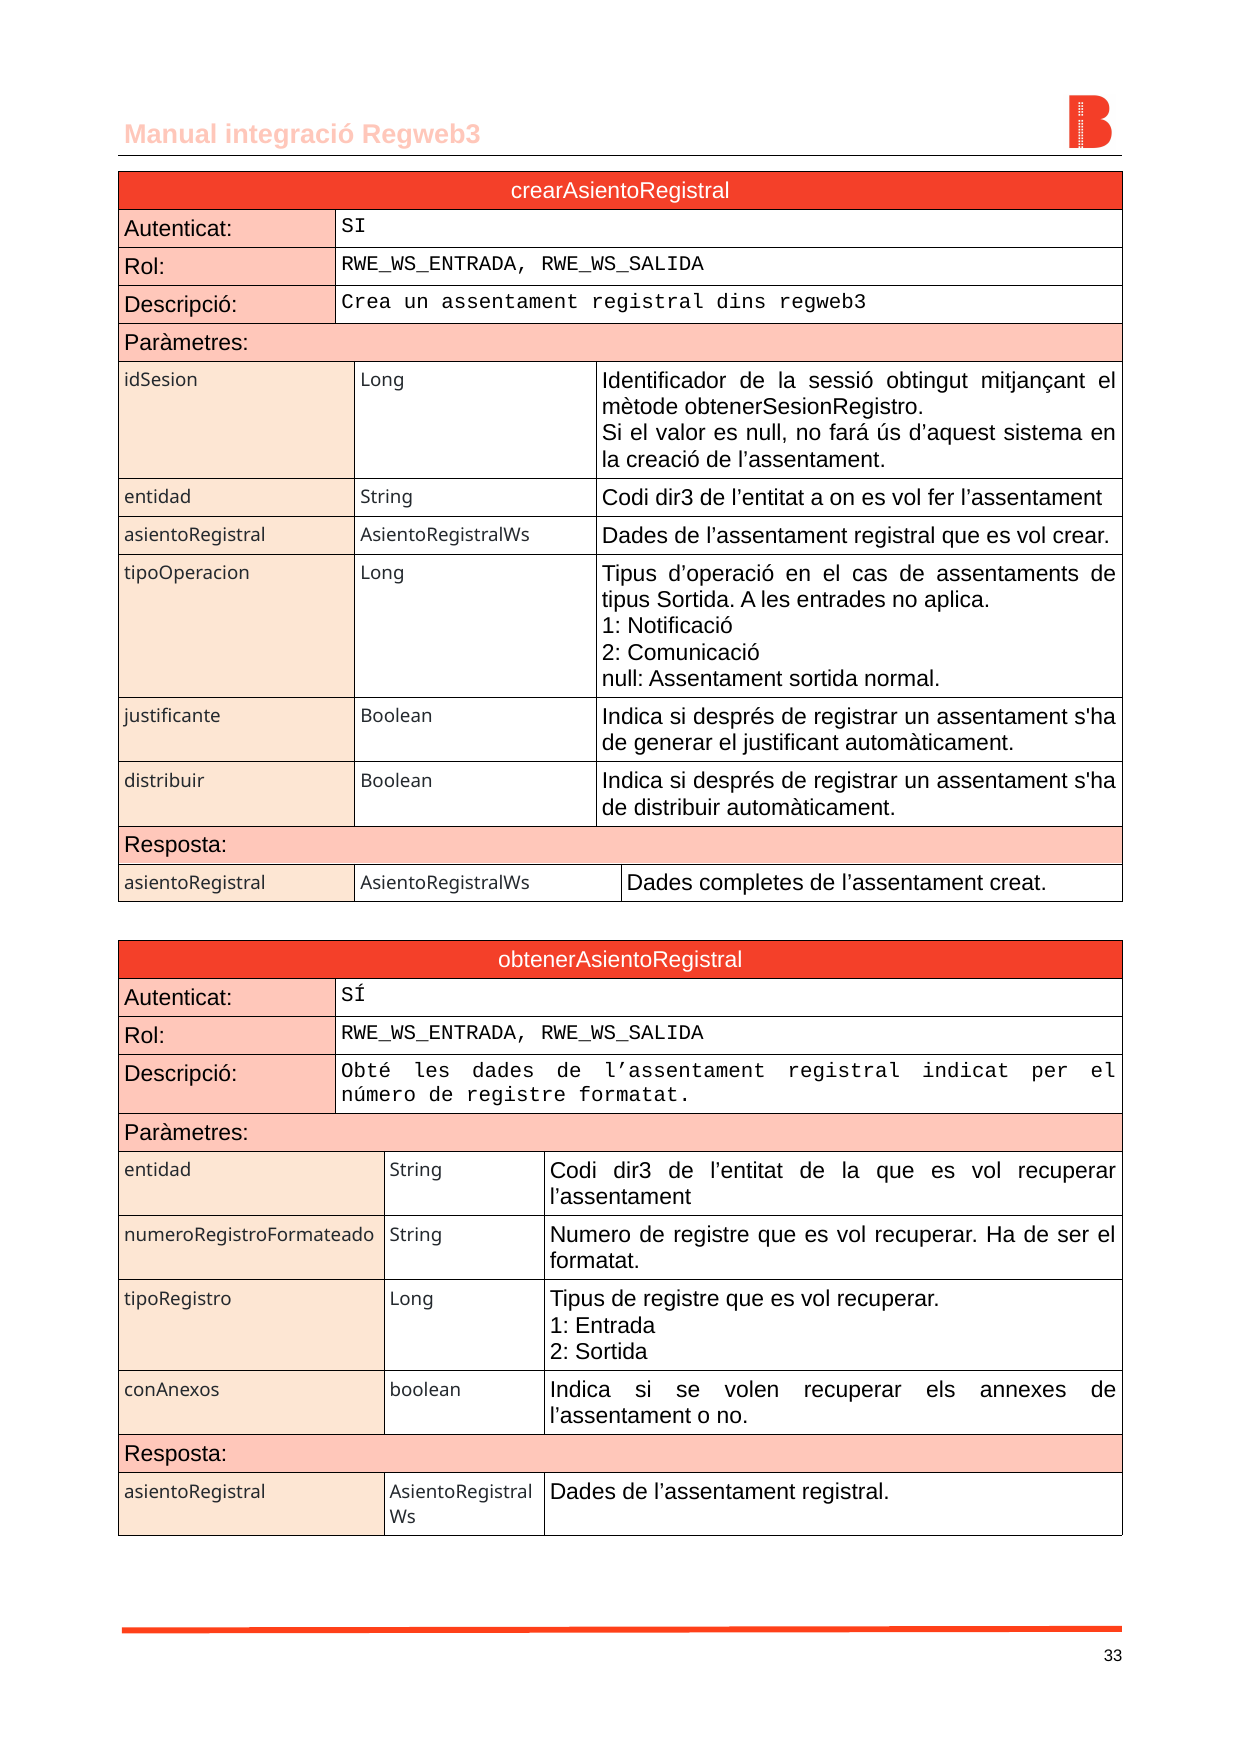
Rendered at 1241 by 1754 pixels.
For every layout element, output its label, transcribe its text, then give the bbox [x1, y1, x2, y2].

table_cell Paràmetres: [119, 1114, 1122, 1151]
table_cell tipoOperacion [119, 555, 354, 697]
table_cell Boolean [355, 698, 596, 761]
table_cell Long [355, 555, 596, 697]
table_cell Rol: [119, 248, 335, 285]
table_cell distribuir [119, 762, 354, 826]
table_cell String [385, 1152, 544, 1215]
table_cell String [385, 1216, 544, 1279]
table_cell Codi dir3 de l’entitat a on es vol fer l’assentament [597, 479, 1122, 516]
table_header obtenerAsientoRegistral [119, 941, 1122, 978]
table_cell Paràmetres: [119, 324, 1122, 361]
table_header crearAsientoRegistral [119, 172, 1122, 209]
table_cell AsientoRegistralWs [385, 1473, 544, 1535]
table_cell Identificador de la sessió obtingut mitjançant el mètode obtenerSesionRegistro. Si el valor es null, no fará ús d’aquest sistema en la creació de l’assentament. [597, 362, 1122, 478]
table_cell idSesion [119, 362, 354, 478]
table_cell entidad [119, 479, 354, 516]
table_cell Descripció: [119, 1055, 335, 1113]
table_cell SÍ [336, 979, 1122, 1016]
table_cell Descripció: [119, 286, 335, 323]
table_cell numeroRegistroFormateado [119, 1216, 384, 1279]
table_cell Crea un assentament registral dins regweb3 [336, 286, 1122, 323]
table_cell Dades de l’assentament registral. [545, 1473, 1122, 1535]
table_cell Rol: [119, 1017, 335, 1054]
table_cell entidad [119, 1152, 384, 1215]
table_cell Indica si després de registrar un assentament s'ha de distribuir automàticament. [597, 762, 1122, 826]
table_cell AsientoRegistralWs [355, 865, 621, 901]
table_cell Indica si se volen recuperar els annexes de l’assentament o no. [545, 1371, 1122, 1434]
table_cell Dades de l’assentament registral que es vol crear. [597, 517, 1122, 554]
table_cell conAnexos [119, 1371, 384, 1434]
table_cell String [355, 479, 596, 516]
table_cell Indica si després de registrar un assentament s'ha de generar el justificant automàticament. [597, 698, 1122, 761]
table_cell Tipus d’operació en el cas de assentaments de tipus Sortida. A les entrades no aplica. 1: Notificació 2: Comunicació null: Assentament sortida normal. [597, 555, 1122, 697]
table_cell SI [336, 210, 1122, 247]
table_cell boolean [385, 1371, 544, 1434]
table_cell RWE_WS_ENTRADA, RWE_WS_SALIDA [336, 248, 1122, 285]
table_cell Tipus de registre que es vol recuperar. 1: Entrada 2: Sortida [545, 1280, 1122, 1370]
table_cell Dades completes de l’assentament creat. [622, 865, 1122, 901]
table_cell Resposta: [119, 827, 1122, 863]
table_cell Resposta: [119, 1435, 1122, 1472]
table_cell Boolean [355, 762, 596, 826]
table_cell Long [355, 362, 596, 478]
table_cell Obté les dades de l’assentament registral indicat per el número de registre formatat. [336, 1055, 1122, 1113]
table_cell tipoRegistro [119, 1280, 384, 1370]
table_cell Codi dir3 de l’entitat de la que es vol recuperar l’assentament [545, 1152, 1122, 1215]
table_cell asientoRegistral [119, 865, 354, 901]
table_cell asientoRegistral [119, 517, 354, 554]
table_cell asientoRegistral [119, 1473, 384, 1535]
table_cell Numero de registre que es vol recuperar. Ha de ser el formatat. [545, 1216, 1122, 1279]
table_cell RWE_WS_ENTRADA, RWE_WS_SALIDA [336, 1017, 1122, 1054]
table_cell justificante [119, 698, 354, 761]
table_cell Autenticat: [119, 210, 335, 247]
table_cell AsientoRegistralWs [355, 517, 596, 554]
picture [1063, 94, 1117, 150]
table_cell Long [385, 1280, 544, 1370]
table_cell Autenticat: [119, 979, 335, 1016]
